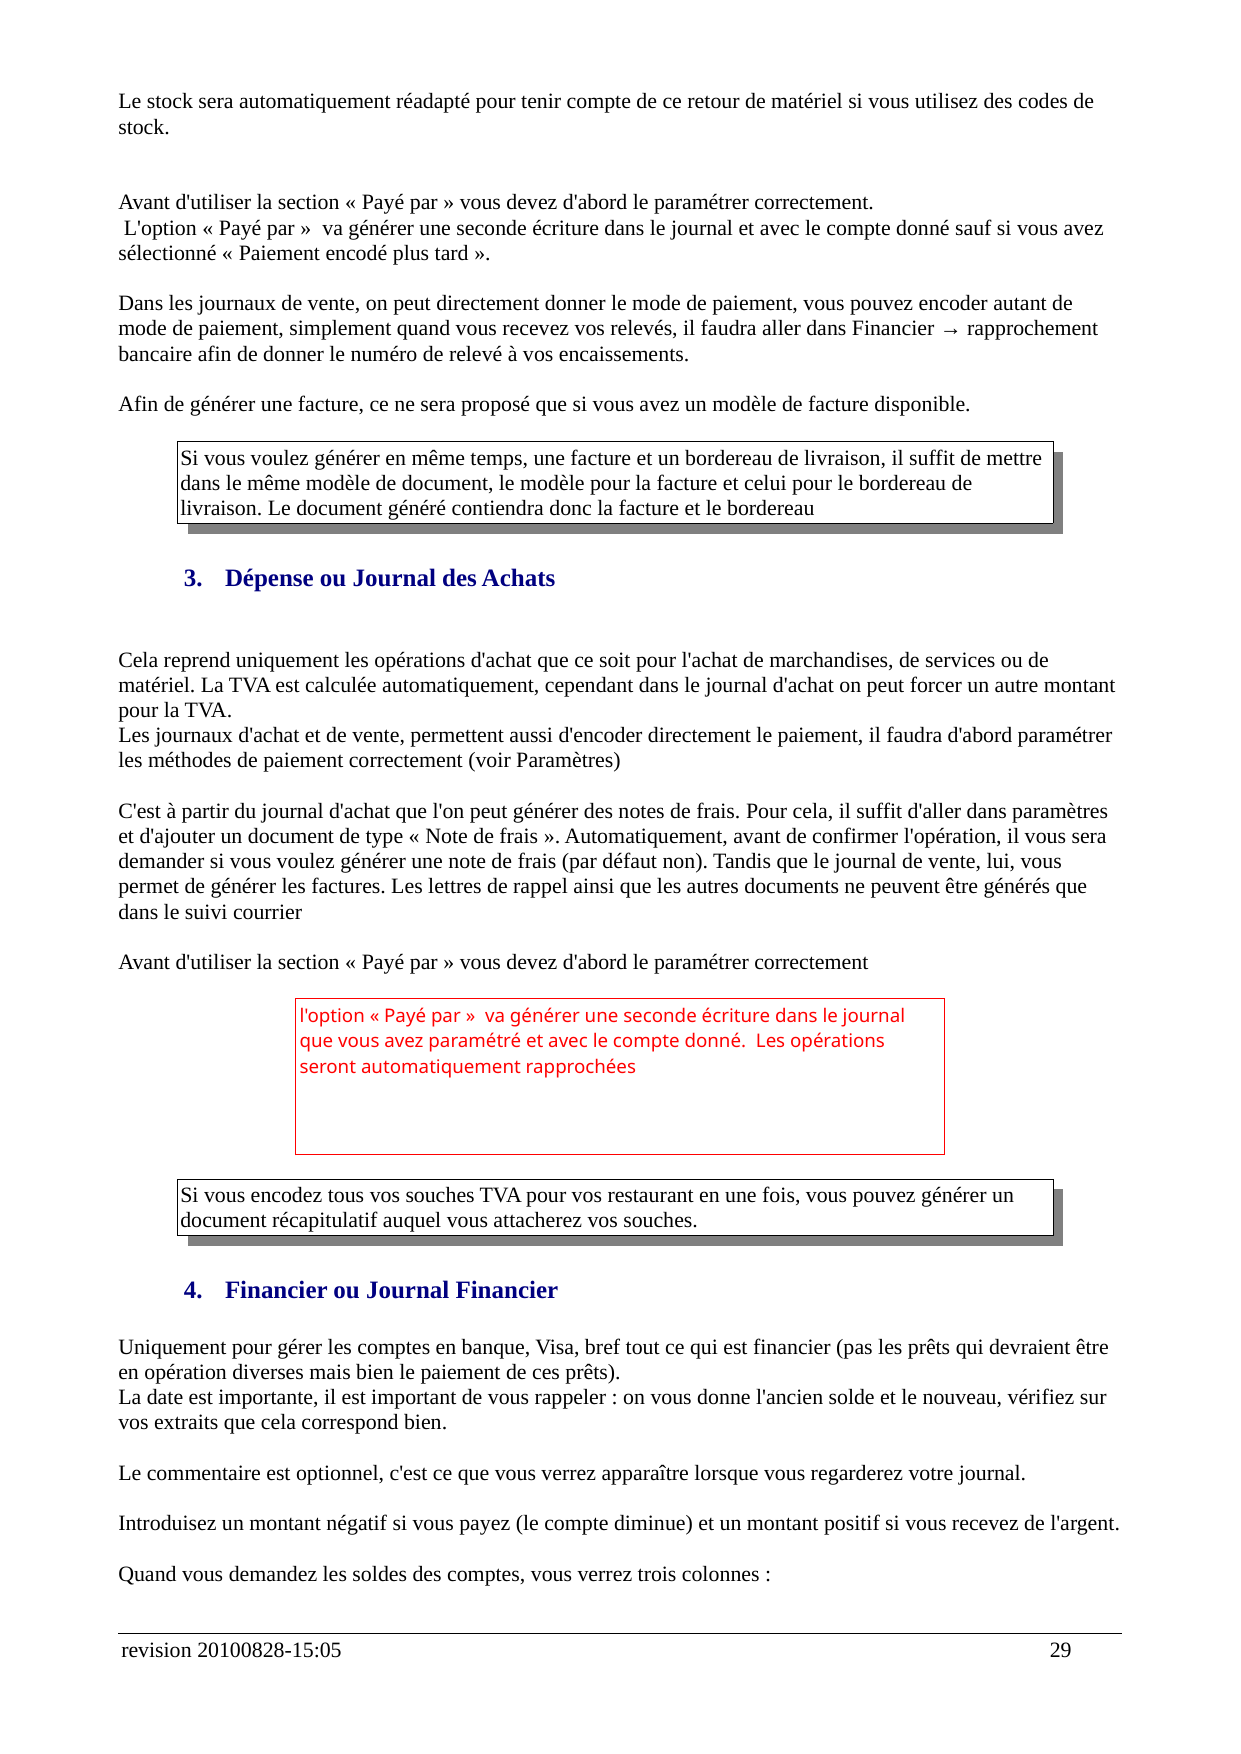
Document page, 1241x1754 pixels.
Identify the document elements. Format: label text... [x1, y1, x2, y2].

text Quand vous demandez les soldes des comptes, vous verrez trois colonnes : [118, 1561, 1122, 1586]
text Le stock sera automatiquement réadapté pour tenir compte de ce retour de matériel si vous utilisez des codes de stock. [118, 88, 1122, 139]
text La date est importante, il est important de vous rappeler : on vous donne l'ancien solde et le nouveau, vérifiez sur vos extraits que cela correspond bien. [118, 1384, 1122, 1434]
text Uniquement pour gérer les comptes en banque, Visa, bref tout ce qui est financier (pas les prêts qui devraient être en opération diverses mais bien le paiement de ces prêts). [118, 1334, 1122, 1384]
text L'option « Payé par » va générer une seconde écriture dans le journal et avec le compte donné sauf si vous avez sélectionné « Paiement encodé plus tard ». [118, 214, 1122, 265]
text Avant d'utiliser la section « Payé par » vous devez d'abord le paramétrer correctement [118, 949, 1122, 974]
subtitle Dépense ou Journal des Achats [177, 563, 1122, 592]
text Avant d'utiliser la section « Payé par » vous devez d'abord le paramétrer correctement. [118, 189, 1122, 214]
subtitle Financier ou Journal Financier [177, 1276, 1122, 1304]
text Introduisez un montant négatif si vous payez (le compte diminue) et un montant positif si vous recevez de l'argent. [118, 1510, 1122, 1535]
text Les journaux d'achat et de vente, permettent aussi d'encoder directement le paiement, il faudra d'abord paramétrer les méthodes de paiement correctement (voir Paramètres) [118, 722, 1122, 773]
text Cela reprend uniquement les opérations d'achat que ce soit pour l'achat de marchandises, de services ou de matériel. La TVA est calculée automatiquement, cependant dans le journal d'achat on peut forcer un autre montant pour la TVA. [118, 647, 1122, 722]
text Le commentaire est optionnel, c'est ce que vous verrez apparaître lorsque vous regarderez votre journal. [118, 1460, 1122, 1485]
text Afin de générer une facture, ce ne sera proposé que si vous avez un modèle de facture disponible. [118, 391, 1122, 416]
text l'option « Payé par » va générer une seconde écriture dans le journal que vous avez paramétré et avec le compte donné. Les opérations seront automatiquement rapprochées [296, 999, 944, 1078]
text C'est à partir du journal d'achat que l'on peut générer des notes de frais. Pour cela, il suffit d'aller dans paramètres et d'ajouter un document de type « Note de frais ». Automatiquement, avant de confirmer l'opération, il vous sera demander si vous voulez générer une note de frais (par défaut non). Tandis que le journal de vente, lui, vous permet de générer les factures. Les lettres de rappel ainsi que les autres documents ne peuvent être générés que dans le suivi courrier [118, 798, 1122, 924]
text Si vous voulez générer en même temps, une facture et un bordereau de livraison, il suffit de mettre dans le même modèle de document, le modèle pour la facture et celui pour le bordereau de livraison. Le document généré contiendra donc la facture et le bordereau [178, 442, 1052, 523]
text Dans les journaux de vente, on peut directement donner le mode de paiement, vous pouvez encoder autant de mode de paiement, simplement quand vous recevez vos relevés, il faudra aller dans Financier → rapprochement bancaire afin de donner le numéro de relevé à vos encaissements. [118, 290, 1122, 366]
text Si vous encodez tous vos souches TVA pour vos restaurant en une fois, vous pouvez générer un document récapitulatif auquel vous attacherez vos souches. [178, 1180, 1052, 1235]
